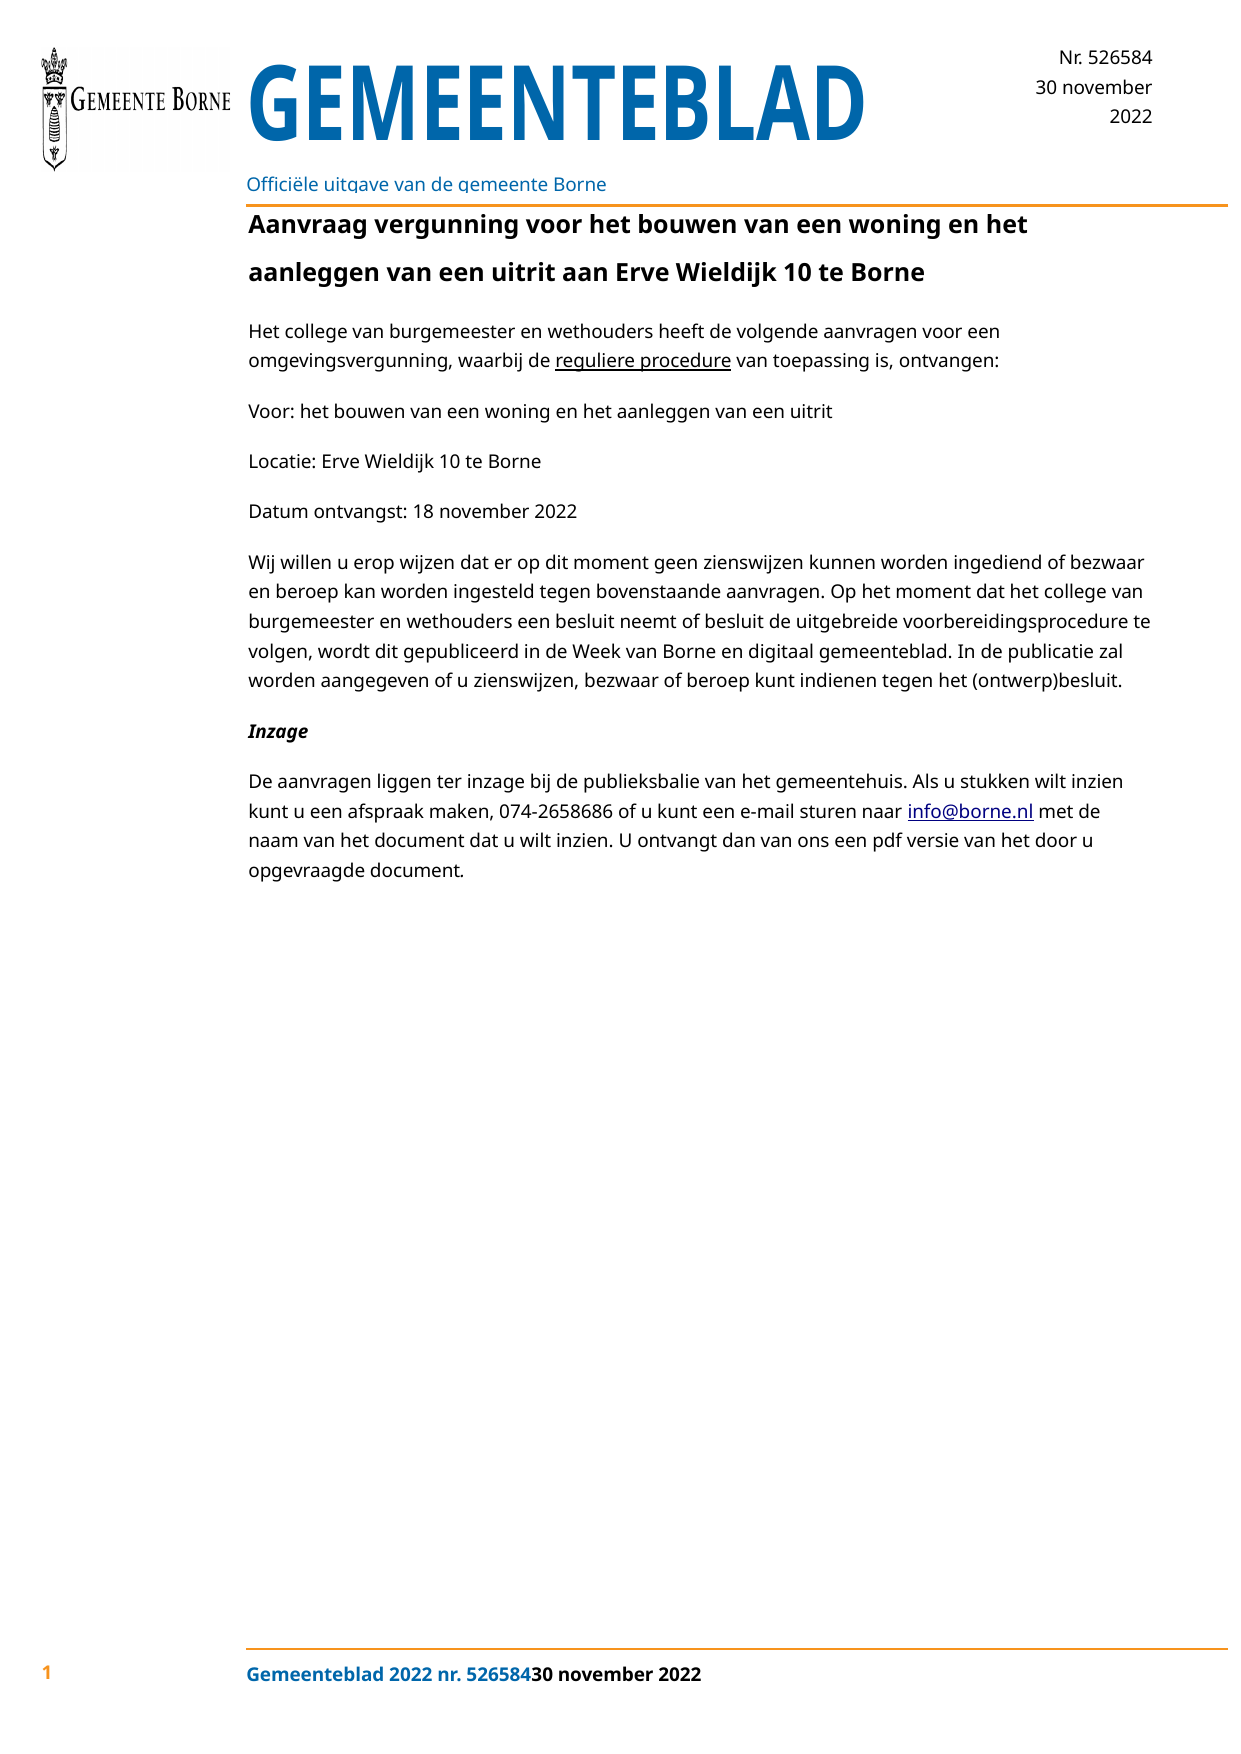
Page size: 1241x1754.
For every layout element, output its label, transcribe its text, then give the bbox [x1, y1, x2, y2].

text Voor: het bouwen van een woning en het aanleggen van een uitrit [248, 398, 1152, 424]
text Aanvraag vergunning voor het bouwen van een woning en het aanleggen van een uitrit aan Erve Wieldijk 10 te Borne [248, 207, 1152, 288]
text Het college van burgemeester en wethouders heeft de volgende aanvragen voor een omgevingsvergunning, waarbij de reguliere procedure van toepassing is, ontvangen: [248, 318, 1152, 373]
text Datum ontvangst: 18 november 2022 [248, 499, 1152, 524]
picture [41, 47, 231, 172]
text De aanvragen liggen ter inzage bij de publieksbalie van het gemeentehuis. Als u stukken wilt inzien kunt u een afspraak maken, 074-2658686 of u kunt een e-mail sturen naar info@borne.nl met de naam van het document dat u wilt inzien. U ontvangt dan van ons een pdf versie van het door u opgevraagde document. [248, 768, 1152, 883]
text Wij willen u erop wijzen dat er op dit moment geen zienswijzen kunnen worden ingediend of bezwaar en beroep kan worden ingesteld tegen bovenstaande aanvragen. Op het moment dat het college van burgemeester en wethouders een besluit neemt of besluit de uitgebreide voorbereidingsprocedure te volgen, wordt dit gepubliceerd in de Week van Borne en digitaal gemeenteblad. In de publicatie zal worden aangegeven of u zienswijzen, bezwaar of beroep kunt indienen tegen het (ontwerp)besluit. [248, 549, 1152, 693]
text Inzage [248, 718, 1152, 744]
text Locatie: Erve Wieldijk 10 te Borne [248, 448, 1152, 474]
